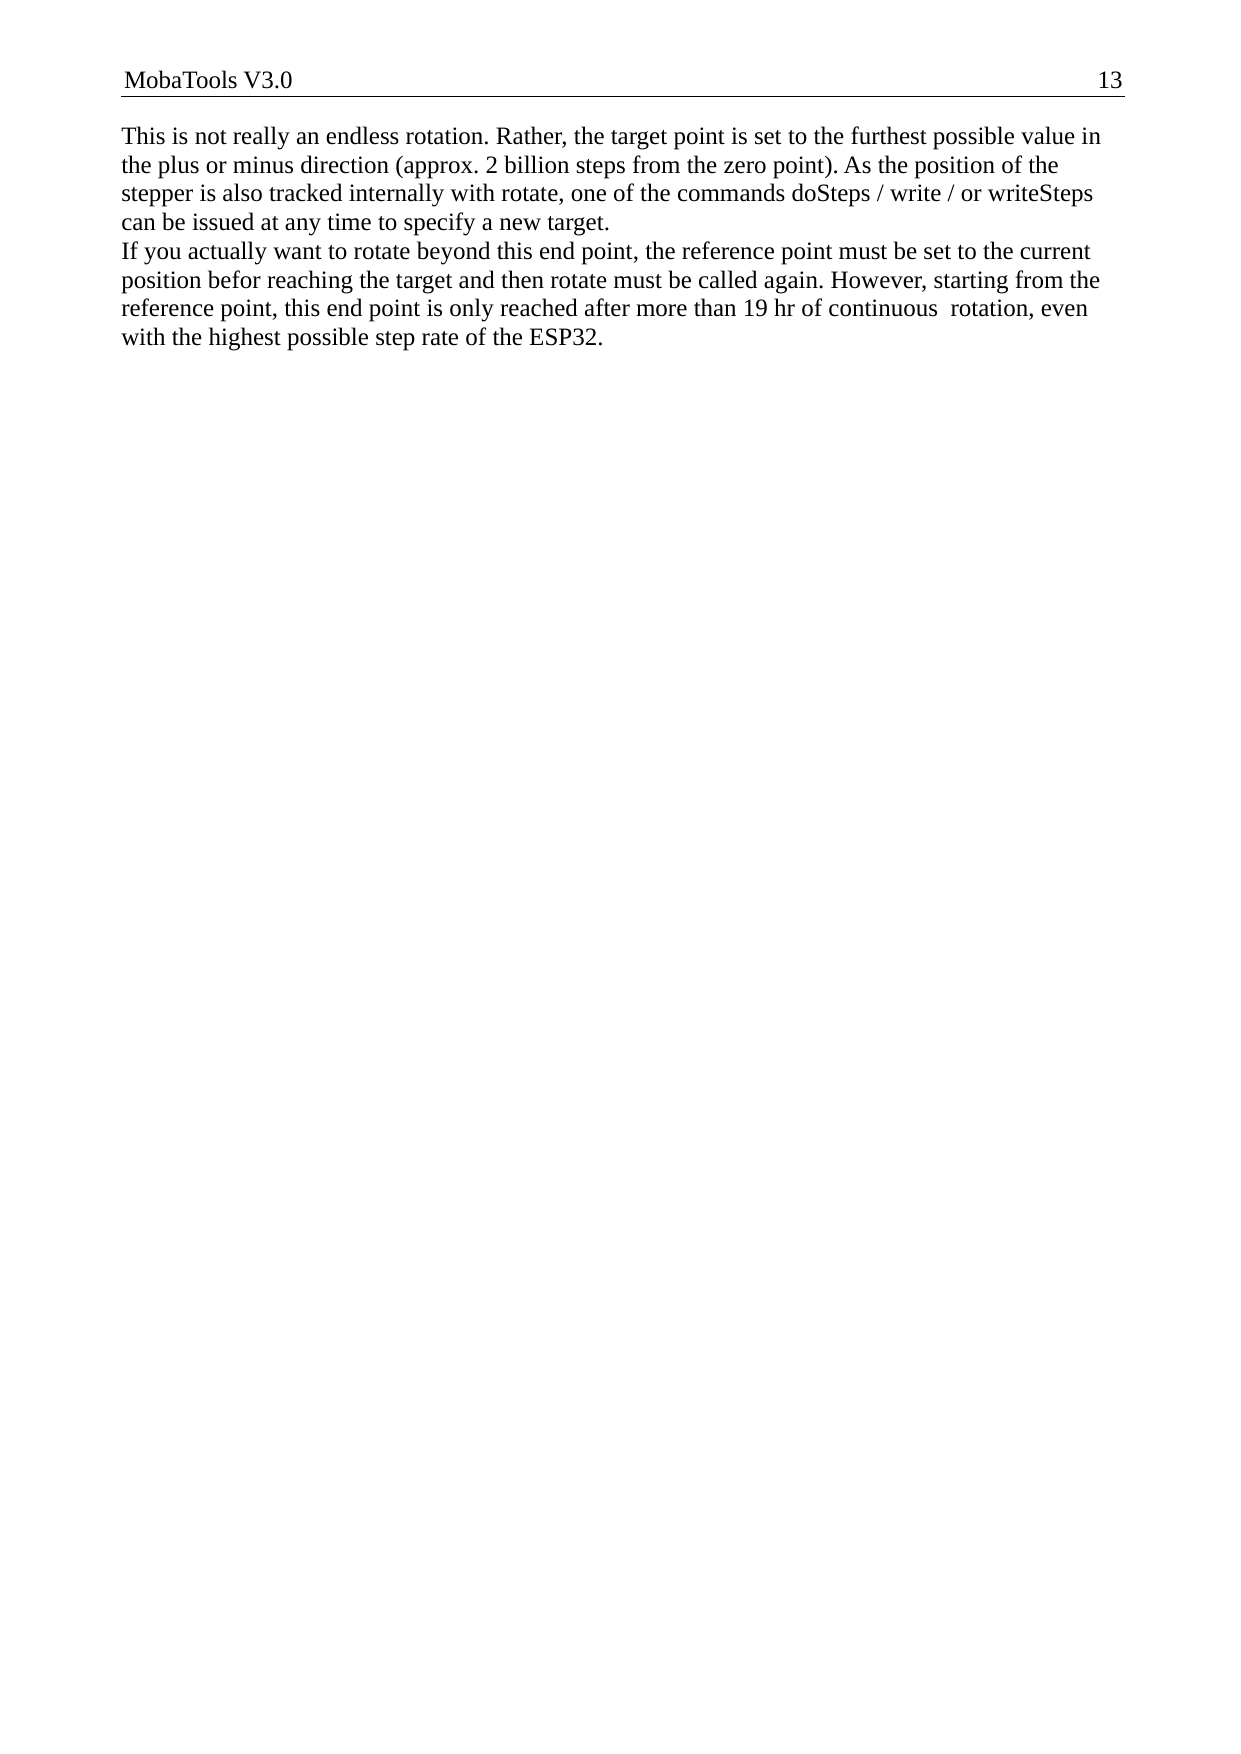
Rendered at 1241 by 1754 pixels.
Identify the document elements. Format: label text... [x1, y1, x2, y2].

text This is not really an endless rotation. Rather, the target point is set to the furthest possible value in the plus or minus direction (approx. 2 billion steps from the zero point). As the position of the stepper is also tracked internally with rotate, one of the commands doSteps / write / or writeSteps can be issued at any time to specify a new target. If you actually want to rotate beyond this end point, the reference point must be set to the current position befor reaching the target and then rotate must be called again. However, starting from the reference point, this end point is only reached after more than 19 hr of continuous rotation, even with the highest possible step rate of the ESP32. [121, 121, 1125, 351]
